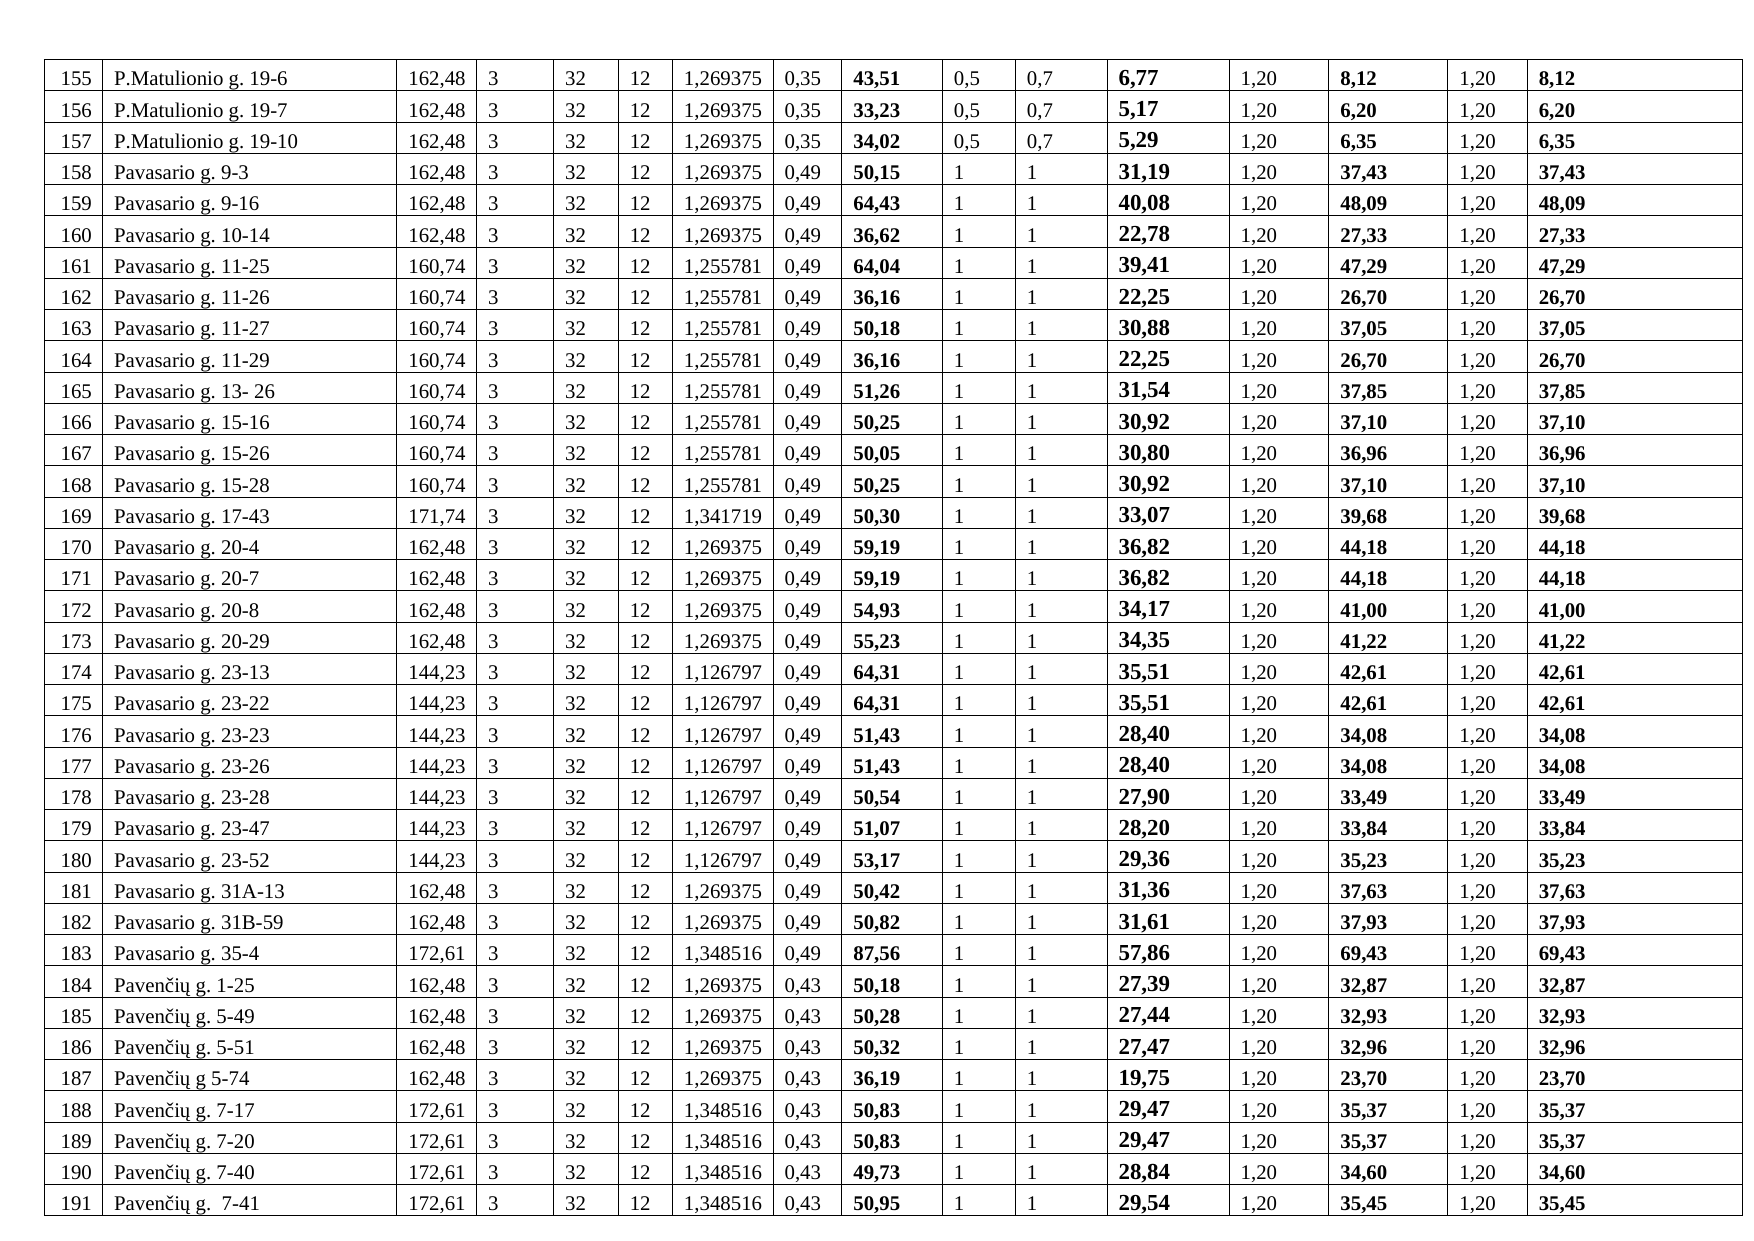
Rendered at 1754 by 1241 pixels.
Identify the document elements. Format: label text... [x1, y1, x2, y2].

table_cell [1743, 997, 1754, 1028]
table_cell 34,17 [1108, 591, 1229, 622]
table_cell 32 [554, 310, 618, 340]
table_cell [1743, 497, 1754, 528]
table_cell 1,20 [1230, 435, 1328, 465]
table_cell 34,08 [1528, 748, 1742, 778]
table_cell 162,48 [397, 904, 476, 934]
table_cell 50,25 [842, 404, 942, 434]
table_cell 12 [619, 1154, 672, 1184]
table_cell 12 [619, 216, 672, 247]
table_cell 1,126797 [673, 748, 773, 778]
table_cell 33,49 [1528, 779, 1742, 809]
table_cell 32 [554, 123, 618, 153]
table_cell 32 [554, 873, 618, 903]
table_cell 1,20 [1230, 466, 1328, 497]
table_cell 159 [45, 185, 102, 215]
table_cell 0,49 [774, 591, 841, 622]
table_cell P.Matulionio g. 19-7 [103, 91, 396, 122]
table_cell 163 [45, 310, 102, 340]
table_cell 64,31 [842, 654, 942, 684]
table_cell 1 [1016, 404, 1107, 434]
table_cell 34,35 [1108, 623, 1229, 653]
table_cell 0,43 [774, 1185, 841, 1215]
table_cell 69,43 [1329, 935, 1447, 965]
table_cell 190 [45, 1154, 102, 1184]
table_cell 1 [1016, 373, 1107, 403]
table_cell 1,20 [1448, 841, 1527, 872]
table_cell 0,49 [774, 279, 841, 309]
table_cell 144,23 [397, 841, 476, 872]
table_cell 12 [619, 60, 672, 90]
table_cell 1 [943, 279, 1015, 309]
table_cell 22,78 [1108, 216, 1229, 247]
table_cell [1743, 403, 1754, 434]
table_cell 1,20 [1230, 623, 1328, 653]
table_cell 3 [477, 310, 553, 340]
table_cell 37,05 [1528, 310, 1742, 340]
table_cell 48,09 [1528, 185, 1742, 215]
table_cell 32 [554, 529, 618, 559]
table_cell 1,20 [1230, 935, 1328, 965]
table_cell Pavasario g. 20-7 [103, 560, 396, 590]
table_cell 1,20 [1448, 60, 1527, 90]
table_cell 50,30 [842, 498, 942, 528]
table_cell 32 [554, 654, 618, 684]
table_cell 3 [477, 841, 553, 872]
table_cell Pavasario g. 23-26 [103, 748, 396, 778]
table_cell 1,20 [1230, 748, 1328, 778]
table_cell 12 [619, 748, 672, 778]
table_cell Pavasario g. 23-52 [103, 841, 396, 872]
table_cell 1,20 [1448, 904, 1527, 934]
table_cell 32 [554, 841, 618, 872]
table_cell [1743, 278, 1754, 309]
table_cell 30,92 [1108, 466, 1229, 497]
table_cell 32,93 [1329, 998, 1447, 1028]
table_cell Pavasario g. 23-23 [103, 716, 396, 747]
table_cell 1 [943, 1060, 1015, 1090]
table_cell 32 [554, 1154, 618, 1184]
table_cell 26,70 [1528, 279, 1742, 309]
table_cell 1,269375 [673, 966, 773, 997]
table_cell 1,269375 [673, 529, 773, 559]
table_cell 1,20 [1230, 529, 1328, 559]
table_cell 19,75 [1108, 1060, 1229, 1090]
table_cell 0,49 [774, 373, 841, 403]
table_cell 27,90 [1108, 779, 1229, 809]
table_cell 0,43 [774, 966, 841, 997]
table_cell 1,341719 [673, 498, 773, 528]
table_cell 0,43 [774, 1060, 841, 1090]
table_cell 1,255781 [673, 404, 773, 434]
table_cell 1,20 [1448, 466, 1527, 497]
table_cell 170 [45, 529, 102, 559]
table_cell 0,49 [774, 466, 841, 497]
table_cell 36,82 [1108, 529, 1229, 559]
table_cell 32 [554, 560, 618, 590]
table_cell 3 [477, 748, 553, 778]
table_cell 1,20 [1448, 591, 1527, 622]
table_cell 1,20 [1230, 373, 1328, 403]
table_cell 34,60 [1329, 1154, 1447, 1184]
table_cell 29,54 [1108, 1185, 1229, 1215]
table_cell 1 [943, 373, 1015, 403]
table_cell Pavasario g. 20-29 [103, 623, 396, 653]
table_cell 0,49 [774, 779, 841, 809]
table_cell 1 [943, 998, 1015, 1028]
table_cell 160,74 [397, 435, 476, 465]
table_cell 0,5 [943, 60, 1015, 90]
table_cell 0,49 [774, 185, 841, 215]
table_cell Pavasario g. 11-26 [103, 279, 396, 309]
table_cell 1,20 [1230, 591, 1328, 622]
table_cell 1,269375 [673, 91, 773, 122]
table_cell 172 [45, 591, 102, 622]
table_cell 32 [554, 966, 618, 997]
table_cell 1,20 [1448, 435, 1527, 465]
table_cell 32 [554, 248, 618, 278]
table_cell 1 [943, 248, 1015, 278]
table_cell 1,20 [1230, 560, 1328, 590]
table_cell 1,20 [1230, 779, 1328, 809]
table_cell [1743, 622, 1754, 653]
table_cell 1,255781 [673, 310, 773, 340]
table_cell [1743, 840, 1754, 872]
table_cell 1,20 [1448, 373, 1527, 403]
table_cell 162,48 [397, 560, 476, 590]
table_cell 3 [477, 935, 553, 965]
table_cell Pavasario g. 23-28 [103, 779, 396, 809]
table_cell Pavenčių g. 5-49 [103, 998, 396, 1028]
table_cell Pavasario g. 11-27 [103, 310, 396, 340]
table_cell 3 [477, 185, 553, 215]
table_cell 0,49 [774, 873, 841, 903]
table_cell 12 [619, 716, 672, 747]
table_cell 3 [477, 123, 553, 153]
table_cell 32 [554, 810, 618, 840]
table_cell 3 [477, 373, 553, 403]
table_cell 1 [1016, 1029, 1107, 1059]
table_cell 32 [554, 279, 618, 309]
table_cell 0,43 [774, 1123, 841, 1153]
table_cell 3 [477, 779, 553, 809]
table_cell 1 [943, 466, 1015, 497]
table_cell [1743, 872, 1754, 903]
table_cell 12 [619, 1029, 672, 1059]
table_cell 186 [45, 1029, 102, 1059]
table_cell 1,20 [1448, 310, 1527, 340]
table_cell 1 [943, 404, 1015, 434]
table_cell [1743, 153, 1754, 184]
table_cell 1 [1016, 1091, 1107, 1122]
table_cell 0,35 [774, 123, 841, 153]
table_cell 1,269375 [673, 185, 773, 215]
table_cell 35,37 [1329, 1123, 1447, 1153]
table_cell 41,00 [1329, 591, 1447, 622]
table_cell 3 [477, 904, 553, 934]
table_cell 160,74 [397, 341, 476, 372]
table_cell 158 [45, 154, 102, 184]
table_cell 3 [477, 1029, 553, 1059]
table_cell Pavasario g. 31B-59 [103, 904, 396, 934]
table_cell 12 [619, 1091, 672, 1122]
table_cell 1,20 [1230, 248, 1328, 278]
table_cell 162,48 [397, 966, 476, 997]
table_cell 1,20 [1230, 123, 1328, 153]
table_cell 144,23 [397, 685, 476, 715]
table_cell Pavenčių g. 1-25 [103, 966, 396, 997]
table_cell [1743, 184, 1754, 215]
table_cell 32,87 [1329, 966, 1447, 997]
table_cell 39,68 [1329, 498, 1447, 528]
table_cell 1 [943, 810, 1015, 840]
table_cell 1 [1016, 279, 1107, 309]
table_cell Pavasario g. 35-4 [103, 935, 396, 965]
table_cell 6,35 [1528, 123, 1742, 153]
table_cell 1 [943, 873, 1015, 903]
table_cell 0,49 [774, 654, 841, 684]
table_cell 8,12 [1528, 60, 1742, 90]
table_cell 1,20 [1230, 185, 1328, 215]
table_cell 1,20 [1230, 310, 1328, 340]
table_cell 50,28 [842, 998, 942, 1028]
table_cell 1,255781 [673, 279, 773, 309]
table_cell 144,23 [397, 748, 476, 778]
table_cell 36,62 [842, 216, 942, 247]
table_cell 12 [619, 998, 672, 1028]
table_cell 31,54 [1108, 373, 1229, 403]
table_cell 160 [45, 216, 102, 247]
table_cell 50,82 [842, 904, 942, 934]
table_cell 1,126797 [673, 716, 773, 747]
table_cell 12 [619, 1060, 672, 1090]
table_cell [1743, 903, 1754, 934]
table_cell 0,49 [774, 216, 841, 247]
table_cell 37,43 [1528, 154, 1742, 184]
table_cell 1,269375 [673, 123, 773, 153]
table_cell 1,20 [1448, 1123, 1527, 1153]
table_cell 12 [619, 560, 672, 590]
table_cell 0,49 [774, 435, 841, 465]
table_cell 1,20 [1448, 623, 1527, 653]
table_cell 29,36 [1108, 841, 1229, 872]
table_cell 32 [554, 466, 618, 497]
table_cell 0,49 [774, 529, 841, 559]
table_cell 37,63 [1528, 873, 1742, 903]
table_cell 41,22 [1528, 623, 1742, 653]
table_cell 0,49 [774, 310, 841, 340]
table_cell [1743, 1090, 1754, 1122]
table_cell [1743, 934, 1754, 965]
table_cell 1 [1016, 810, 1107, 840]
table_cell 188 [45, 1091, 102, 1122]
table_cell 12 [619, 779, 672, 809]
table_cell 160,74 [397, 404, 476, 434]
table_cell 3 [477, 529, 553, 559]
table_cell 35,51 [1108, 685, 1229, 715]
table_cell 1,20 [1448, 966, 1527, 997]
table_cell 3 [477, 60, 553, 90]
table_cell 42,61 [1528, 654, 1742, 684]
table_cell 0,49 [774, 841, 841, 872]
table_cell 1,20 [1230, 716, 1328, 747]
table_cell 3 [477, 1185, 553, 1215]
table_cell 3 [477, 341, 553, 372]
table_cell 1 [1016, 779, 1107, 809]
table_cell 1,126797 [673, 779, 773, 809]
table_cell 37,63 [1329, 873, 1447, 903]
table_cell [1743, 1122, 1754, 1153]
table_cell 31,61 [1108, 904, 1229, 934]
table_cell 32 [554, 685, 618, 715]
table_cell 1 [1016, 998, 1107, 1028]
table_cell 32,93 [1528, 998, 1742, 1028]
table_cell 50,83 [842, 1091, 942, 1122]
table_cell 1 [1016, 529, 1107, 559]
table_cell 32 [554, 935, 618, 965]
table_cell 191 [45, 1185, 102, 1215]
table_cell 165 [45, 373, 102, 403]
table_cell 1,20 [1230, 998, 1328, 1028]
table_cell 37,10 [1528, 404, 1742, 434]
table_cell 35,37 [1528, 1091, 1742, 1122]
table_cell [1743, 715, 1754, 747]
table_cell 50,15 [842, 154, 942, 184]
table_cell 1,126797 [673, 841, 773, 872]
table_cell 41,22 [1329, 623, 1447, 653]
table_cell 0,49 [774, 904, 841, 934]
table_cell [1743, 684, 1754, 715]
table_cell Pavasario g. 15-26 [103, 435, 396, 465]
table_cell 1,20 [1230, 341, 1328, 372]
table_cell 29,47 [1108, 1091, 1229, 1122]
table_cell 51,07 [842, 810, 942, 840]
table_cell 1,20 [1230, 91, 1328, 122]
table_cell [1743, 247, 1754, 278]
table_cell 27,47 [1108, 1029, 1229, 1059]
table_cell 32,96 [1528, 1029, 1742, 1059]
table_cell 168 [45, 466, 102, 497]
table_cell 0,43 [774, 1154, 841, 1184]
table_cell 1 [943, 591, 1015, 622]
table_cell 3 [477, 623, 553, 653]
table_cell 1,20 [1230, 810, 1328, 840]
table_cell 1 [943, 685, 1015, 715]
table_cell 164 [45, 341, 102, 372]
table_cell 47,29 [1528, 248, 1742, 278]
table_cell 1,20 [1230, 1185, 1328, 1215]
table_cell 1 [1016, 841, 1107, 872]
table_cell 1,20 [1448, 935, 1527, 965]
table_cell 26,70 [1329, 341, 1447, 372]
table_cell 182 [45, 904, 102, 934]
table_cell Pavasario g. 9-3 [103, 154, 396, 184]
table_cell 1 [943, 560, 1015, 590]
table_cell 1 [943, 904, 1015, 934]
table_cell 12 [619, 591, 672, 622]
table_cell 87,56 [842, 935, 942, 965]
table_cell 3 [477, 498, 553, 528]
table_cell 0,49 [774, 341, 841, 372]
table_cell [1743, 1184, 1754, 1215]
table_cell 169 [45, 498, 102, 528]
table_cell 1 [943, 654, 1015, 684]
table_cell 3 [477, 560, 553, 590]
table_cell 51,26 [842, 373, 942, 403]
table_cell [1743, 778, 1754, 809]
table_cell 144,23 [397, 654, 476, 684]
table_cell 34,08 [1329, 716, 1447, 747]
table_cell 1,20 [1230, 404, 1328, 434]
table_cell 160,74 [397, 279, 476, 309]
table_cell 42,61 [1329, 654, 1447, 684]
table_cell 23,70 [1528, 1060, 1742, 1090]
table_cell 144,23 [397, 810, 476, 840]
table_cell 0,49 [774, 748, 841, 778]
table_cell 35,23 [1329, 841, 1447, 872]
table_cell 32 [554, 1060, 618, 1090]
table_cell 1,20 [1230, 498, 1328, 528]
table_cell 35,37 [1329, 1091, 1447, 1122]
table_cell 1,20 [1230, 154, 1328, 184]
table_cell 172,61 [397, 1154, 476, 1184]
table_cell 0,43 [774, 998, 841, 1028]
table_cell 183 [45, 935, 102, 965]
table_cell 171 [45, 560, 102, 590]
table_cell 36,19 [842, 1060, 942, 1090]
table_cell Pavasario g. 23-13 [103, 654, 396, 684]
table_cell 50,18 [842, 966, 942, 997]
table_cell 48,09 [1329, 185, 1447, 215]
table_cell 1,20 [1230, 1029, 1328, 1059]
table_cell 1,269375 [673, 216, 773, 247]
table_cell Pavenčių g 5-74 [103, 1060, 396, 1090]
table_cell 6,77 [1108, 60, 1229, 90]
table_cell 42,61 [1329, 685, 1447, 715]
table_cell 31,19 [1108, 154, 1229, 184]
table_cell 1,269375 [673, 623, 773, 653]
table_cell Pavasario g. 13- 26 [103, 373, 396, 403]
table_cell 1 [943, 529, 1015, 559]
table_cell 37,05 [1329, 310, 1447, 340]
table_cell 32 [554, 1185, 618, 1215]
table_cell 12 [619, 123, 672, 153]
table_cell 1,20 [1448, 654, 1527, 684]
table_cell 22,25 [1108, 279, 1229, 309]
table_cell 51,43 [842, 716, 942, 747]
table_cell [1743, 215, 1754, 247]
table_cell 1,348516 [673, 1154, 773, 1184]
table_cell 1,20 [1448, 529, 1527, 559]
table_cell 160,74 [397, 373, 476, 403]
table_cell 32 [554, 1123, 618, 1153]
table_cell 59,19 [842, 560, 942, 590]
table_cell 162,48 [397, 873, 476, 903]
table_cell 55,23 [842, 623, 942, 653]
table_cell 1,20 [1448, 1091, 1527, 1122]
table_cell 184 [45, 966, 102, 997]
table_cell 1 [943, 435, 1015, 465]
table_cell [1743, 372, 1754, 403]
table_cell 162,48 [397, 216, 476, 247]
table_cell 144,23 [397, 779, 476, 809]
table_cell 1,269375 [673, 154, 773, 184]
table_cell 1,20 [1448, 248, 1527, 278]
table_cell 1 [1016, 966, 1107, 997]
table_cell 162,48 [397, 154, 476, 184]
table_cell 1,126797 [673, 654, 773, 684]
table_cell 32,87 [1528, 966, 1742, 997]
table_cell 28,40 [1108, 716, 1229, 747]
table_cell 1 [943, 154, 1015, 184]
table_cell 1 [1016, 1154, 1107, 1184]
table_cell 1 [1016, 435, 1107, 465]
table_cell 1 [1016, 560, 1107, 590]
table_cell 1,20 [1230, 966, 1328, 997]
table_cell 12 [619, 529, 672, 559]
table_cell 1 [1016, 904, 1107, 934]
table_cell 27,44 [1108, 998, 1229, 1028]
table_cell 6,20 [1329, 91, 1447, 122]
table_cell 160,74 [397, 310, 476, 340]
table_cell 33,49 [1329, 779, 1447, 809]
table_cell 3 [477, 716, 553, 747]
table_cell 1,20 [1448, 1060, 1527, 1090]
table_cell 1 [943, 1154, 1015, 1184]
table_cell 0,49 [774, 935, 841, 965]
table_cell 32 [554, 716, 618, 747]
table_cell 1 [1016, 154, 1107, 184]
table_cell 50,25 [842, 466, 942, 497]
table_cell 162,48 [397, 123, 476, 153]
table_cell 35,51 [1108, 654, 1229, 684]
table_cell 0,7 [1016, 123, 1107, 153]
table_cell [1743, 1028, 1754, 1059]
table_cell [1743, 465, 1754, 497]
table_cell 42,61 [1528, 685, 1742, 715]
table_cell 1 [943, 935, 1015, 965]
table_cell 1 [1016, 248, 1107, 278]
table_cell [1743, 340, 1754, 372]
table_cell 12 [619, 154, 672, 184]
table_cell 12 [619, 685, 672, 715]
table_cell 162,48 [397, 998, 476, 1028]
table_cell 33,84 [1329, 810, 1447, 840]
table_cell 39,68 [1528, 498, 1742, 528]
table_cell 1,20 [1230, 685, 1328, 715]
table_cell 34,60 [1528, 1154, 1742, 1184]
table_cell 12 [619, 185, 672, 215]
table_cell Pavenčių g. 7-17 [103, 1091, 396, 1122]
table_cell 1,20 [1230, 841, 1328, 872]
table_cell 12 [619, 310, 672, 340]
table_cell 1 [943, 185, 1015, 215]
table_cell [1743, 809, 1754, 840]
table_cell 1 [1016, 185, 1107, 215]
table_cell 0,43 [774, 1029, 841, 1059]
table_cell 185 [45, 998, 102, 1028]
table_cell Pavasario g. 9-16 [103, 185, 396, 215]
table_cell 1,255781 [673, 248, 773, 278]
table_cell 36,16 [842, 279, 942, 309]
table_cell 176 [45, 716, 102, 747]
table_cell 1,20 [1448, 779, 1527, 809]
table_cell 1 [943, 1185, 1015, 1215]
table_cell 3 [477, 654, 553, 684]
table_cell 1,20 [1448, 1029, 1527, 1059]
table_cell 1,20 [1448, 748, 1527, 778]
table_cell 36,82 [1108, 560, 1229, 590]
table_cell 162,48 [397, 591, 476, 622]
table_cell 49,73 [842, 1154, 942, 1184]
table_cell 31,36 [1108, 873, 1229, 903]
table_cell 29,47 [1108, 1123, 1229, 1153]
table_cell 1,348516 [673, 1091, 773, 1122]
table_cell 12 [619, 654, 672, 684]
table_cell 3 [477, 1154, 553, 1184]
table_cell 0,49 [774, 685, 841, 715]
table_cell [1743, 590, 1754, 622]
table_cell 1 [1016, 654, 1107, 684]
table_cell 1,20 [1448, 998, 1527, 1028]
table_cell 1,20 [1230, 873, 1328, 903]
table_cell 12 [619, 623, 672, 653]
table_cell 1,20 [1230, 1123, 1328, 1153]
table_cell 1,20 [1448, 185, 1527, 215]
table_cell [1743, 1059, 1754, 1090]
table_cell 1,20 [1448, 216, 1527, 247]
table_cell 189 [45, 1123, 102, 1153]
table_cell Pavenčių g. 5-51 [103, 1029, 396, 1059]
table_cell 12 [619, 841, 672, 872]
table_cell 1 [1016, 1123, 1107, 1153]
table_cell 166 [45, 404, 102, 434]
table_cell 171,74 [397, 498, 476, 528]
table_cell 3 [477, 216, 553, 247]
table_cell 1,126797 [673, 685, 773, 715]
table_cell 23,70 [1329, 1060, 1447, 1090]
table_cell 1,20 [1230, 1091, 1328, 1122]
table_cell 187 [45, 1060, 102, 1090]
table_cell 1,20 [1448, 873, 1527, 903]
table_cell 1 [943, 216, 1015, 247]
table_cell 1 [943, 1029, 1015, 1059]
table_cell 32 [554, 779, 618, 809]
table_cell 1,269375 [673, 560, 773, 590]
table_cell 28,20 [1108, 810, 1229, 840]
table_cell Pavenčių g. 7-40 [103, 1154, 396, 1184]
table_cell 3 [477, 466, 553, 497]
table_cell 3 [477, 91, 553, 122]
table_cell 53,17 [842, 841, 942, 872]
table_cell 1 [943, 966, 1015, 997]
table_cell 5,17 [1108, 91, 1229, 122]
table_cell P.Matulionio g. 19-10 [103, 123, 396, 153]
table_cell 1 [1016, 623, 1107, 653]
table_cell 12 [619, 498, 672, 528]
table_cell [1743, 965, 1754, 997]
table_cell 156 [45, 91, 102, 122]
table_cell 34,08 [1528, 716, 1742, 747]
table_cell 0,49 [774, 498, 841, 528]
table_cell 1 [943, 341, 1015, 372]
table_cell 35,45 [1528, 1185, 1742, 1215]
table_cell 26,70 [1528, 341, 1742, 372]
table_cell 43,51 [842, 60, 942, 90]
table_cell 3 [477, 685, 553, 715]
table_cell [1743, 528, 1754, 559]
table_cell 3 [477, 279, 553, 309]
table_cell 0,43 [774, 1091, 841, 1122]
table_cell 44,18 [1329, 529, 1447, 559]
table_cell 36,96 [1528, 435, 1742, 465]
table_cell 50,95 [842, 1185, 942, 1215]
table_cell 41,00 [1528, 591, 1742, 622]
table_cell Pavenčių g. 7-41 [103, 1185, 396, 1215]
table_cell 33,23 [842, 91, 942, 122]
table_cell 30,80 [1108, 435, 1229, 465]
table_cell [1743, 90, 1754, 122]
table_cell Pavasario g. 20-4 [103, 529, 396, 559]
table_cell [1743, 434, 1754, 465]
table_cell 174 [45, 654, 102, 684]
table_cell 34,02 [842, 123, 942, 153]
table_cell 3 [477, 248, 553, 278]
table_cell 1,255781 [673, 373, 773, 403]
table_cell 0,7 [1016, 91, 1107, 122]
table_cell 3 [477, 873, 553, 903]
table_cell 1 [943, 779, 1015, 809]
table_cell 32 [554, 623, 618, 653]
table_cell P.Matulionio g. 19-6 [103, 60, 396, 90]
table_cell 1,20 [1448, 279, 1527, 309]
table_cell 1,348516 [673, 1185, 773, 1215]
table_cell 1 [1016, 716, 1107, 747]
table_cell 33,07 [1108, 498, 1229, 528]
table_cell 64,04 [842, 248, 942, 278]
table_cell 37,85 [1329, 373, 1447, 403]
table_cell 12 [619, 873, 672, 903]
table_cell 1 [1016, 466, 1107, 497]
table_cell 161 [45, 248, 102, 278]
table_cell 37,10 [1329, 404, 1447, 434]
table_cell 32 [554, 998, 618, 1028]
table_cell 59,19 [842, 529, 942, 559]
table_cell 172,61 [397, 1123, 476, 1153]
table_cell 37,93 [1329, 904, 1447, 934]
table_cell 1,20 [1448, 1154, 1527, 1184]
table_cell Pavasario g. 15-28 [103, 466, 396, 497]
table_cell 1 [1016, 935, 1107, 965]
table_cell 3 [477, 1091, 553, 1122]
table_cell 1,20 [1230, 654, 1328, 684]
table_cell 1,348516 [673, 935, 773, 965]
table_cell 1 [943, 623, 1015, 653]
table_cell 26,70 [1329, 279, 1447, 309]
table_cell 44,18 [1329, 560, 1447, 590]
table_cell 5,29 [1108, 123, 1229, 153]
table_cell 162,48 [397, 1029, 476, 1059]
table_cell 12 [619, 248, 672, 278]
table_cell 3 [477, 154, 553, 184]
table_cell 6,20 [1528, 91, 1742, 122]
table_cell 162 [45, 279, 102, 309]
table_cell [1743, 653, 1754, 684]
table_cell [1743, 747, 1754, 778]
table_cell 1 [943, 498, 1015, 528]
table_cell 1,20 [1230, 216, 1328, 247]
table_cell [1743, 559, 1754, 590]
table_cell 34,08 [1329, 748, 1447, 778]
table_cell 0,49 [774, 154, 841, 184]
table_cell 3 [477, 1123, 553, 1153]
table_cell 51,43 [842, 748, 942, 778]
table_cell 162,48 [397, 529, 476, 559]
table_cell 1,20 [1448, 404, 1527, 434]
table_cell 173 [45, 623, 102, 653]
table_cell 3 [477, 998, 553, 1028]
table_cell Pavasario g. 17-43 [103, 498, 396, 528]
table_cell 3 [477, 1060, 553, 1090]
table_cell 32 [554, 1029, 618, 1059]
table_cell 12 [619, 435, 672, 465]
table_cell 1,20 [1230, 904, 1328, 934]
table_cell 1,269375 [673, 60, 773, 90]
table_cell 32 [554, 373, 618, 403]
table_cell 35,45 [1329, 1185, 1447, 1215]
table_cell 44,18 [1528, 560, 1742, 590]
table_cell 50,18 [842, 310, 942, 340]
table_cell 1,20 [1448, 154, 1527, 184]
table_cell 12 [619, 1123, 672, 1153]
table_cell [1743, 309, 1754, 340]
table_cell 1 [1016, 748, 1107, 778]
table_cell 1 [1016, 310, 1107, 340]
table_cell 50,54 [842, 779, 942, 809]
table_cell 144,23 [397, 716, 476, 747]
table_cell 27,39 [1108, 966, 1229, 997]
table_cell 35,23 [1528, 841, 1742, 872]
table_cell 1,20 [1448, 498, 1527, 528]
table_cell 3 [477, 435, 553, 465]
table_cell 28,84 [1108, 1154, 1229, 1184]
table_cell Pavasario g. 20-8 [103, 591, 396, 622]
table_cell Pavasario g. 23-47 [103, 810, 396, 840]
table_cell 1 [1016, 591, 1107, 622]
table_cell 0,49 [774, 810, 841, 840]
table_cell 28,40 [1108, 748, 1229, 778]
table_cell 27,33 [1329, 216, 1447, 247]
table_cell 1 [1016, 1185, 1107, 1215]
table_cell 32 [554, 904, 618, 934]
table_cell 1 [1016, 341, 1107, 372]
table_cell 50,42 [842, 873, 942, 903]
table_cell [1743, 1153, 1754, 1184]
table_cell 37,43 [1329, 154, 1447, 184]
table_cell 32 [554, 185, 618, 215]
table_cell 3 [477, 404, 553, 434]
table_cell 172,61 [397, 935, 476, 965]
table_cell 1,20 [1448, 91, 1527, 122]
table_cell 32 [554, 591, 618, 622]
table_cell 64,43 [842, 185, 942, 215]
table_cell 32 [554, 91, 618, 122]
table_cell 1,20 [1448, 810, 1527, 840]
table_cell 0,5 [943, 91, 1015, 122]
table_cell 32 [554, 216, 618, 247]
table_cell 160,74 [397, 248, 476, 278]
table_cell 39,41 [1108, 248, 1229, 278]
table_cell 1,20 [1230, 1060, 1328, 1090]
table_cell 50,05 [842, 435, 942, 465]
table_cell 1,255781 [673, 435, 773, 465]
table_cell 0,49 [774, 248, 841, 278]
table_cell 12 [619, 91, 672, 122]
table_cell 0,7 [1016, 60, 1107, 90]
table_cell Pavasario g. 15-16 [103, 404, 396, 434]
table_cell 177 [45, 748, 102, 778]
table_cell Pavenčių g. 7-20 [103, 1123, 396, 1153]
table_cell 32 [554, 748, 618, 778]
table_cell 181 [45, 873, 102, 903]
table_cell 0,49 [774, 404, 841, 434]
table_cell 162,48 [397, 60, 476, 90]
table_cell 3 [477, 591, 553, 622]
table_cell 37,10 [1329, 466, 1447, 497]
table_cell 12 [619, 1185, 672, 1215]
table_cell 32,96 [1329, 1029, 1447, 1059]
table_cell 12 [619, 904, 672, 934]
table_cell 37,85 [1528, 373, 1742, 403]
table_cell [1743, 59, 1754, 90]
table_cell 162,48 [397, 623, 476, 653]
table_cell 0,35 [774, 60, 841, 90]
table_cell 37,10 [1528, 466, 1742, 497]
table_cell 0,5 [943, 123, 1015, 153]
table_cell 69,43 [1528, 935, 1742, 965]
table_cell 54,93 [842, 591, 942, 622]
table_cell 180 [45, 841, 102, 872]
table_cell 1 [1016, 685, 1107, 715]
table_cell 57,86 [1108, 935, 1229, 965]
table_cell 3 [477, 966, 553, 997]
table_cell 162,48 [397, 91, 476, 122]
table_cell 12 [619, 466, 672, 497]
table_cell 3 [477, 810, 553, 840]
table_cell 1,20 [1448, 560, 1527, 590]
table_cell 1,269375 [673, 1029, 773, 1059]
table_cell Pavasario g. 23-22 [103, 685, 396, 715]
table_cell 1 [943, 841, 1015, 872]
table_cell 36,16 [842, 341, 942, 372]
table_cell 1,20 [1448, 123, 1527, 153]
table_cell 175 [45, 685, 102, 715]
table_cell 1,255781 [673, 466, 773, 497]
table_cell [1743, 122, 1754, 153]
table_cell 0,49 [774, 560, 841, 590]
table_cell 30,92 [1108, 404, 1229, 434]
table_cell 32 [554, 60, 618, 90]
table_cell 1,20 [1448, 716, 1527, 747]
table_cell 1,20 [1448, 341, 1527, 372]
table_cell Pavasario g. 11-29 [103, 341, 396, 372]
table_cell 172,61 [397, 1185, 476, 1215]
table_cell Pavasario g. 10-14 [103, 216, 396, 247]
table_cell 50,32 [842, 1029, 942, 1059]
table_cell 1,126797 [673, 810, 773, 840]
table_cell 12 [619, 935, 672, 965]
table_cell 1 [1016, 1060, 1107, 1090]
table_cell 22,25 [1108, 341, 1229, 372]
table_cell 1 [943, 716, 1015, 747]
table_cell 0,35 [774, 91, 841, 122]
table_cell 1,20 [1230, 60, 1328, 90]
table_cell 167 [45, 435, 102, 465]
table_cell 32 [554, 154, 618, 184]
table_cell 1,269375 [673, 873, 773, 903]
table_cell 1,269375 [673, 1060, 773, 1090]
table_cell 32 [554, 498, 618, 528]
table_cell 155 [45, 60, 102, 90]
table_cell 1 [943, 1123, 1015, 1153]
table_cell 27,33 [1528, 216, 1742, 247]
table_cell 1,20 [1448, 685, 1527, 715]
table_cell 1,20 [1230, 1154, 1328, 1184]
table_cell 160,74 [397, 466, 476, 497]
table_cell Pavasario g. 11-25 [103, 248, 396, 278]
table_cell 172,61 [397, 1091, 476, 1122]
table_cell 40,08 [1108, 185, 1229, 215]
table_cell 8,12 [1329, 60, 1447, 90]
table_cell 179 [45, 810, 102, 840]
table_cell 1 [943, 1091, 1015, 1122]
table_cell 162,48 [397, 1060, 476, 1090]
table_cell 32 [554, 435, 618, 465]
table_cell 1 [943, 748, 1015, 778]
table_cell 50,83 [842, 1123, 942, 1153]
table_cell 12 [619, 341, 672, 372]
table_cell 64,31 [842, 685, 942, 715]
table_cell 1,348516 [673, 1123, 773, 1153]
table_cell 44,18 [1528, 529, 1742, 559]
table_cell 1,20 [1230, 279, 1328, 309]
table_cell 1,269375 [673, 998, 773, 1028]
table_cell 162,48 [397, 185, 476, 215]
table_cell 1 [1016, 216, 1107, 247]
table_cell 1 [943, 310, 1015, 340]
table_cell 1,269375 [673, 904, 773, 934]
table_cell 30,88 [1108, 310, 1229, 340]
table_cell 12 [619, 404, 672, 434]
table_cell 1,269375 [673, 591, 773, 622]
table_cell 1 [1016, 873, 1107, 903]
table_cell Pavasario g. 31A-13 [103, 873, 396, 903]
table_cell 178 [45, 779, 102, 809]
table_cell 12 [619, 966, 672, 997]
table_cell 47,29 [1329, 248, 1447, 278]
table_cell 6,35 [1329, 123, 1447, 153]
table_cell 0,49 [774, 716, 841, 747]
table_cell 1 [1016, 498, 1107, 528]
table_cell 36,96 [1329, 435, 1447, 465]
table_cell 32 [554, 1091, 618, 1122]
table_cell 12 [619, 810, 672, 840]
table_cell 12 [619, 373, 672, 403]
table_cell 12 [619, 279, 672, 309]
table_cell 1,255781 [673, 341, 773, 372]
table_cell 0,49 [774, 623, 841, 653]
table_cell 35,37 [1528, 1123, 1742, 1153]
table_cell 157 [45, 123, 102, 153]
table_cell 32 [554, 341, 618, 372]
table_cell 37,93 [1528, 904, 1742, 934]
table_cell 1,20 [1448, 1185, 1527, 1215]
table_cell 33,84 [1528, 810, 1742, 840]
table_cell 32 [554, 404, 618, 434]
